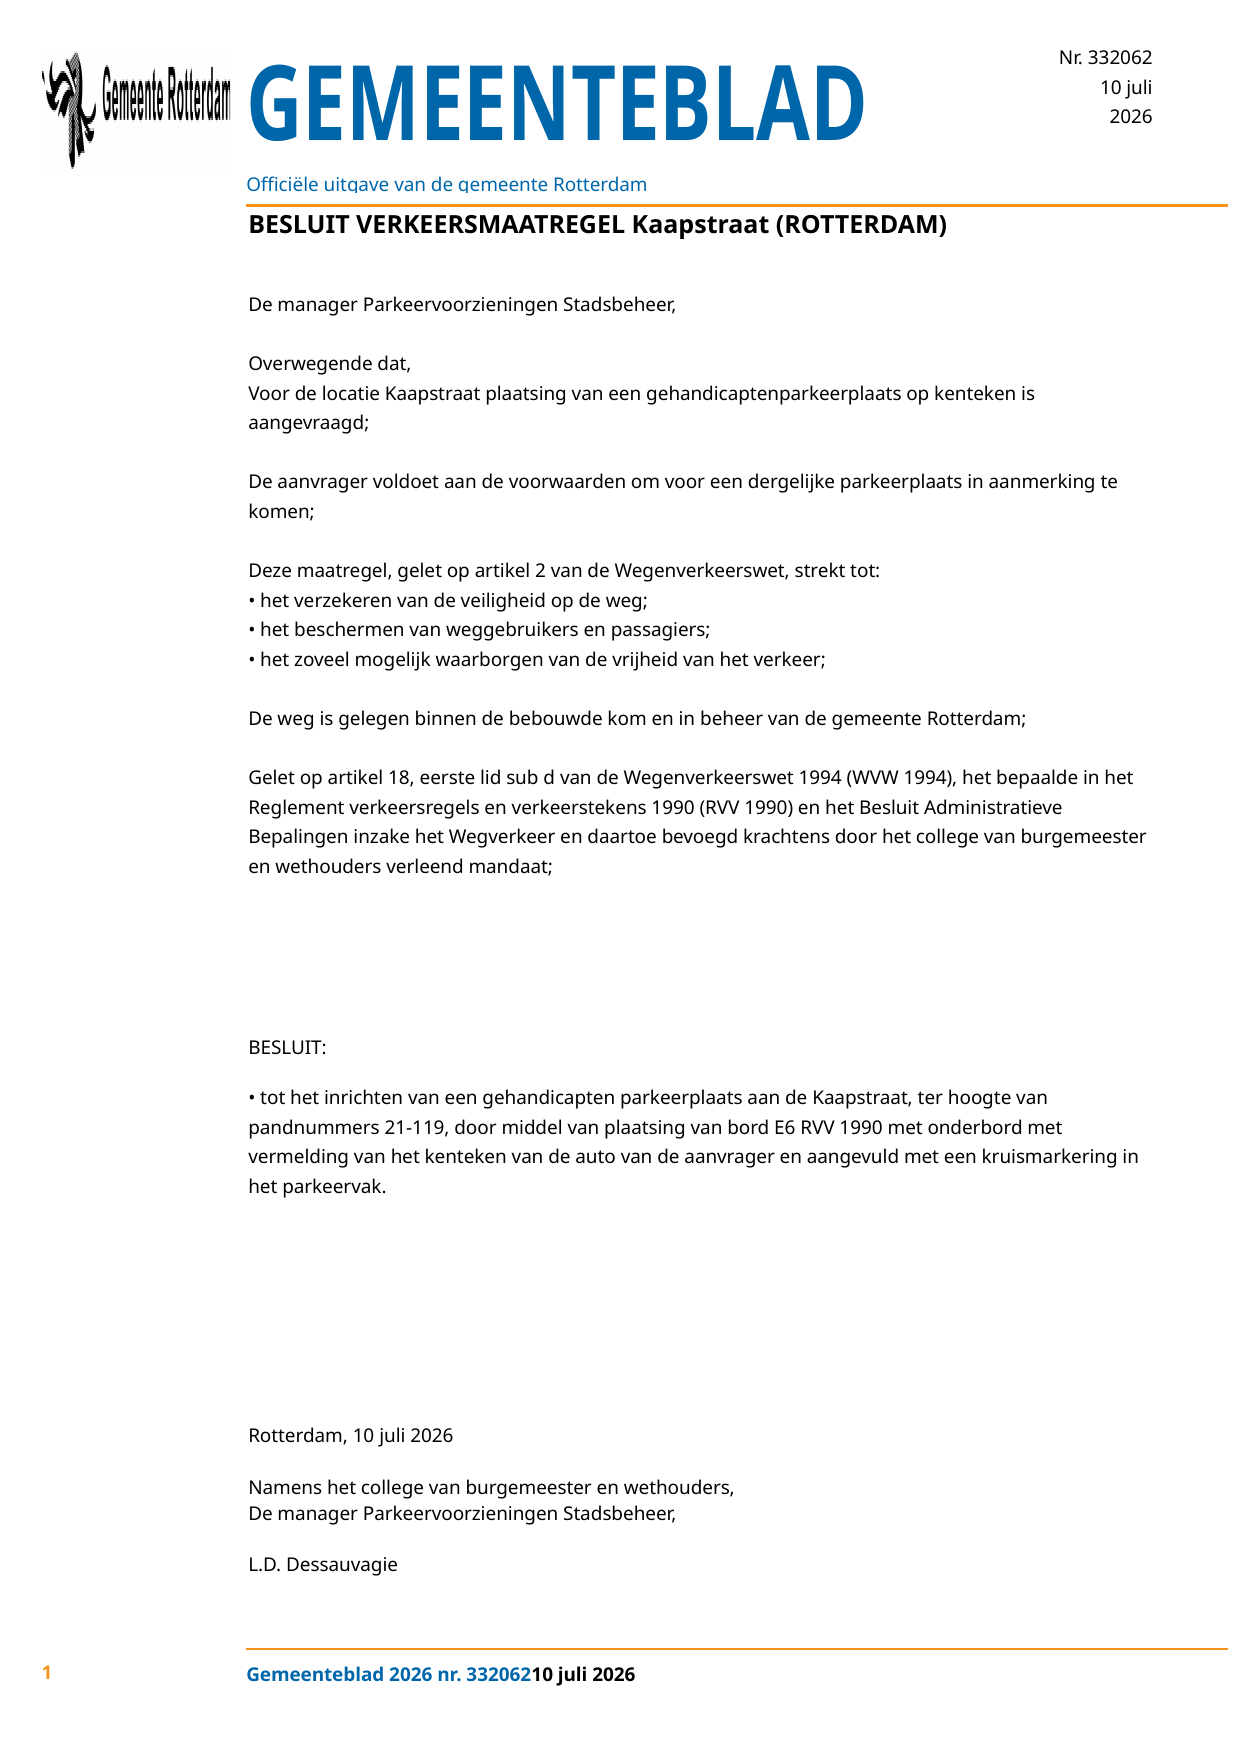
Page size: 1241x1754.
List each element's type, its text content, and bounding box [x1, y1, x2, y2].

text Rotterdam, 10 juli 2026 [248, 1423, 1152, 1448]
text De manager Parkeervoorzieningen Stadsbeheer, [248, 1500, 1152, 1526]
text BESLUIT VERKEERSMAATREGEL Kaapstraat (ROTTERDAM) [248, 207, 1152, 241]
text L.D. Dessauvagie [248, 1551, 1152, 1577]
text • tot het inrichten van een gehandicapten parkeerplaats aan de Kaapstraat, ter hoogte van pandnummers 21-119, door middel van plaatsing van bord E6 RVV 1990 met onderbord met vermelding van het kenteken van de auto van de aanvrager en aangevuld met een kruismarkering in het parkeervak. [248, 1084, 1152, 1199]
picture [41, 47, 231, 172]
text Voor de locatie Kaapstraat plaatsing van een gehandicaptenparkeerplaats op kenteken is aangevraagd; [248, 380, 1152, 435]
text Gelet op artikel 18, eerste lid sub d van de Wegenverkeerswet 1994 (WVW 1994), het bepaalde in het Reglement verkeersregels en verkeerstekens 1990 (RVV 1990) en het Besluit Administratieve Bepalingen inzake het Wegverkeer en daartoe bevoegd krachtens door het college van burgemeester en wethouders verleend mandaat; [248, 764, 1152, 879]
text Deze maatregel, gelet op artikel 2 van de Wegenverkeerswet, strekt tot: [248, 557, 1152, 583]
text Overwegende dat, [248, 350, 1152, 376]
text Namens het college van burgemeester en wethouders, [248, 1474, 1152, 1500]
text De aanvrager voldoet aan de voorwaarden om voor een dergelijke parkeerplaats in aanmerking te komen; [248, 468, 1152, 524]
text • het verzekeren van de veiligheid op de weg; [248, 587, 1152, 613]
text De manager Parkeervoorzieningen Stadsbeheer, [248, 291, 1152, 317]
text De weg is gelegen binnen de bebouwde kom en in beheer van de gemeente Rotterdam; [248, 705, 1152, 731]
text • het beschermen van weggebruikers en passagiers; [248, 616, 1152, 642]
text • het zoveel mogelijk waarborgen van de vrijheid van het verkeer; [248, 646, 1152, 672]
text BESLUIT: [248, 1034, 1152, 1060]
